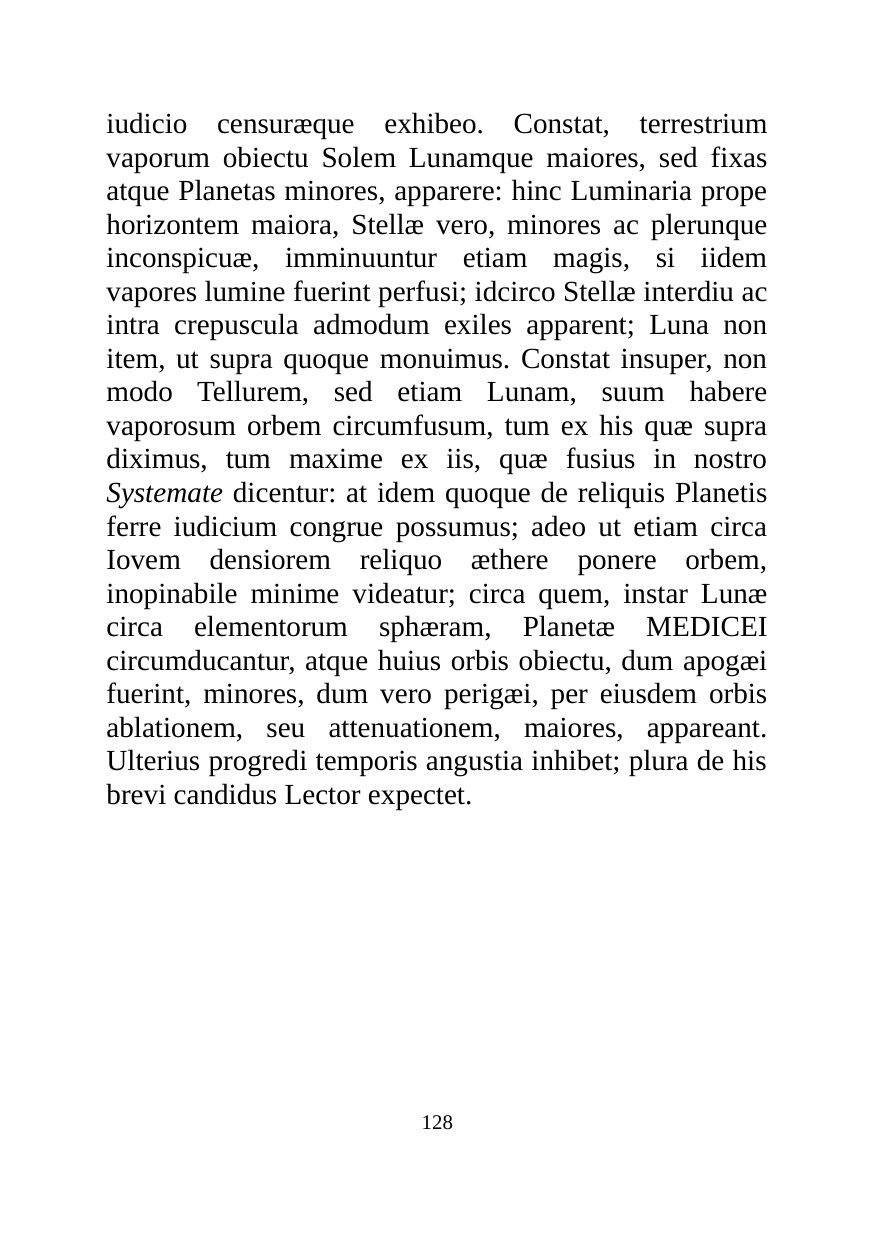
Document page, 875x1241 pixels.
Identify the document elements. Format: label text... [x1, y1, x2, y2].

text iudicio censuræque exhibeo. Constat, terrestrium vaporum obiectu Solem Lunamque maiores, sed fixas atque Planetas minores, apparere: hinc Luminaria prope horizontem maiora, Stellæ vero, minores ac plerunque inconspicuæ, imminuuntur etiam magis, si iidem vapores lumine fuerint perfusi; idcirco Stellæ interdiu ac intra crepuscula admodum exiles apparent; Luna non item, ut supra quoque monuimus. Constat insuper, non modo Tellurem, sed etiam Lunam, suum habere vaporosum orbem circumfusum, tum ex his quæ supra diximus, tum maxime ex iis, quæ fusius in nostro Systemate dicentur: at idem quoque de reliquis Planetis ferre iudicium congrue possumus; adeo ut etiam circa Iovem densiorem reliquo æthere ponere orbem, inopinabile minime videatur; circa quem, instar Lunæ circa elementorum sphæram, Planetæ MEDICEI circumducantur, atque huius orbis obiectu, dum apogæi fuerint, minores, dum vero perigæi, per eiusdem orbis ablationem, seu attenuationem, maiores, appareant. Ulterius progredi temporis angustia inhibet; plura de his brevi candidus Lector expectet. [106, 106, 768, 811]
